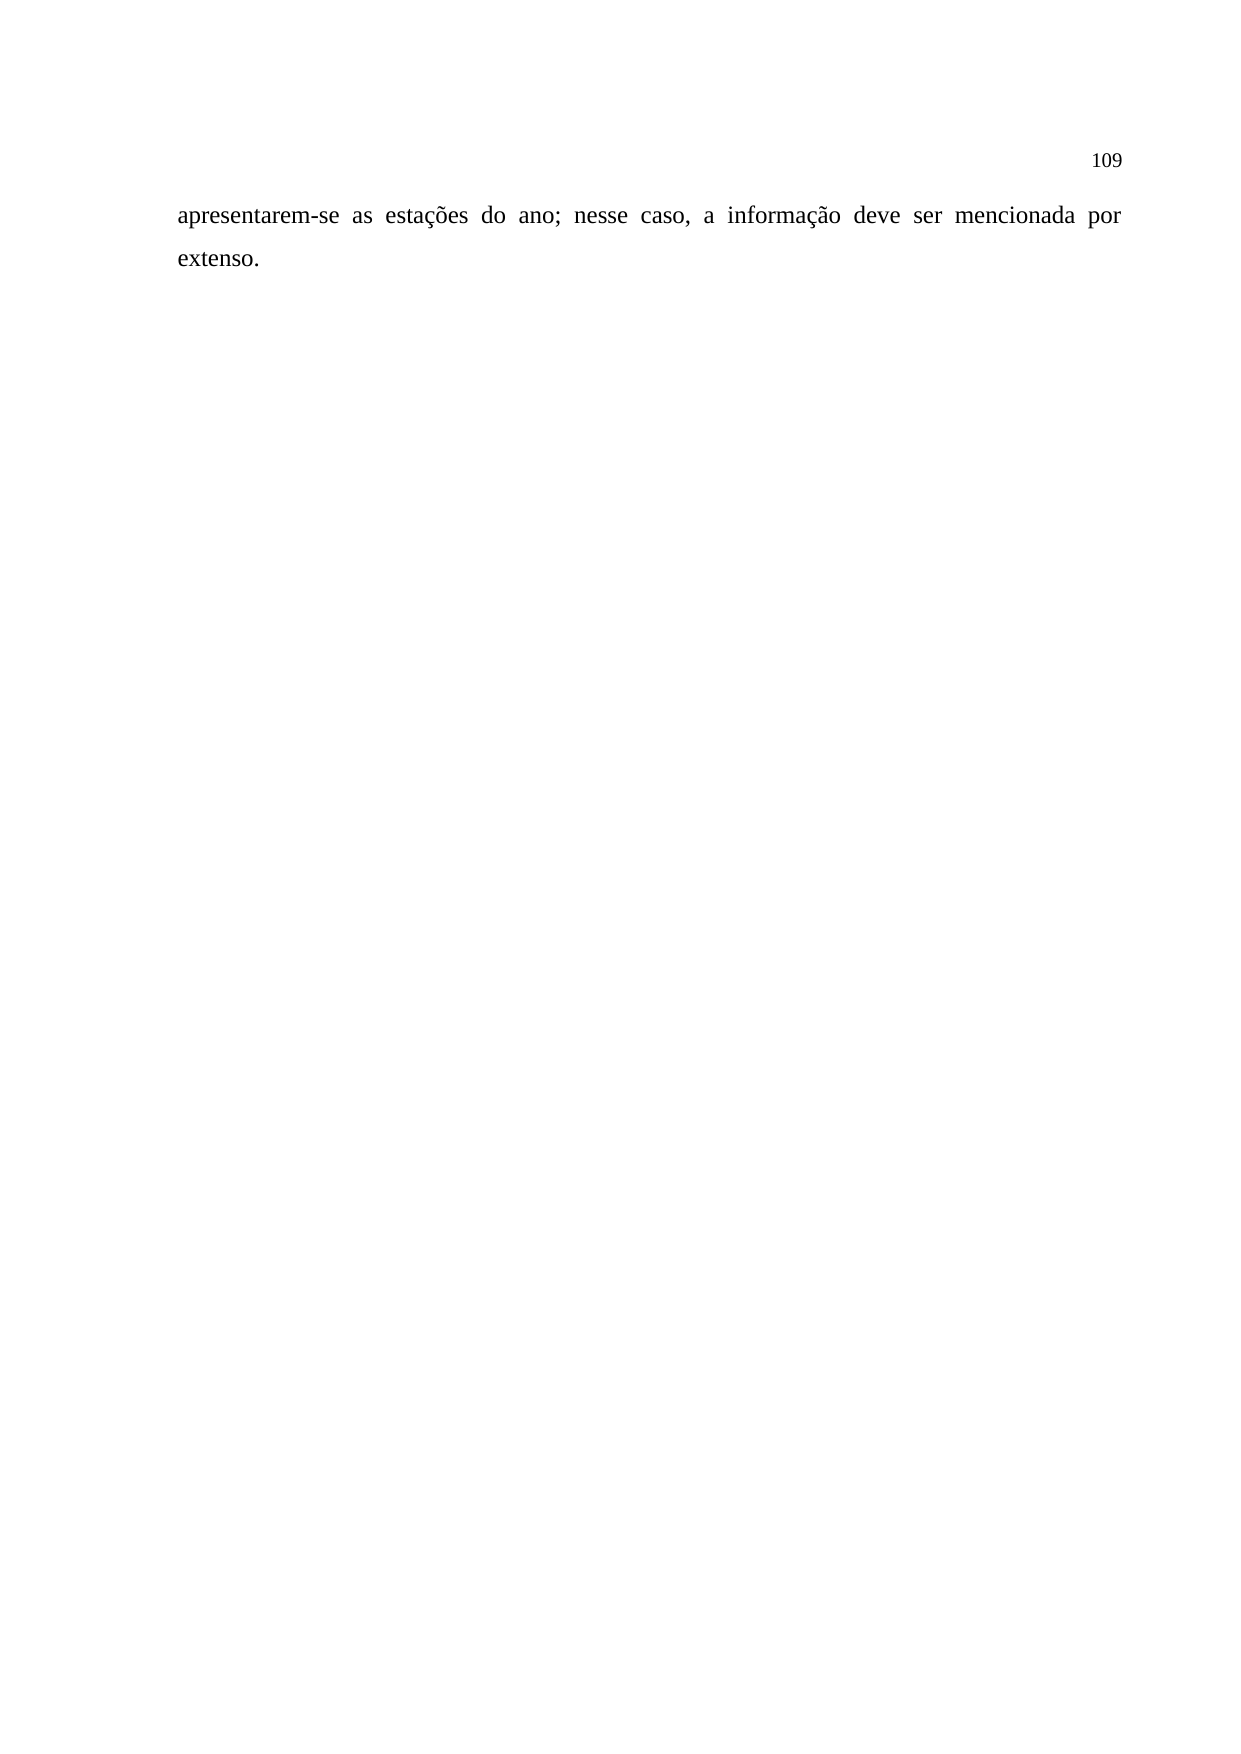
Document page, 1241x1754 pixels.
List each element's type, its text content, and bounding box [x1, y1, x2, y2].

text apresentarem-se as estações do ano; nesse caso, a informação deve ser mencionada por extenso. [177, 200, 1122, 272]
